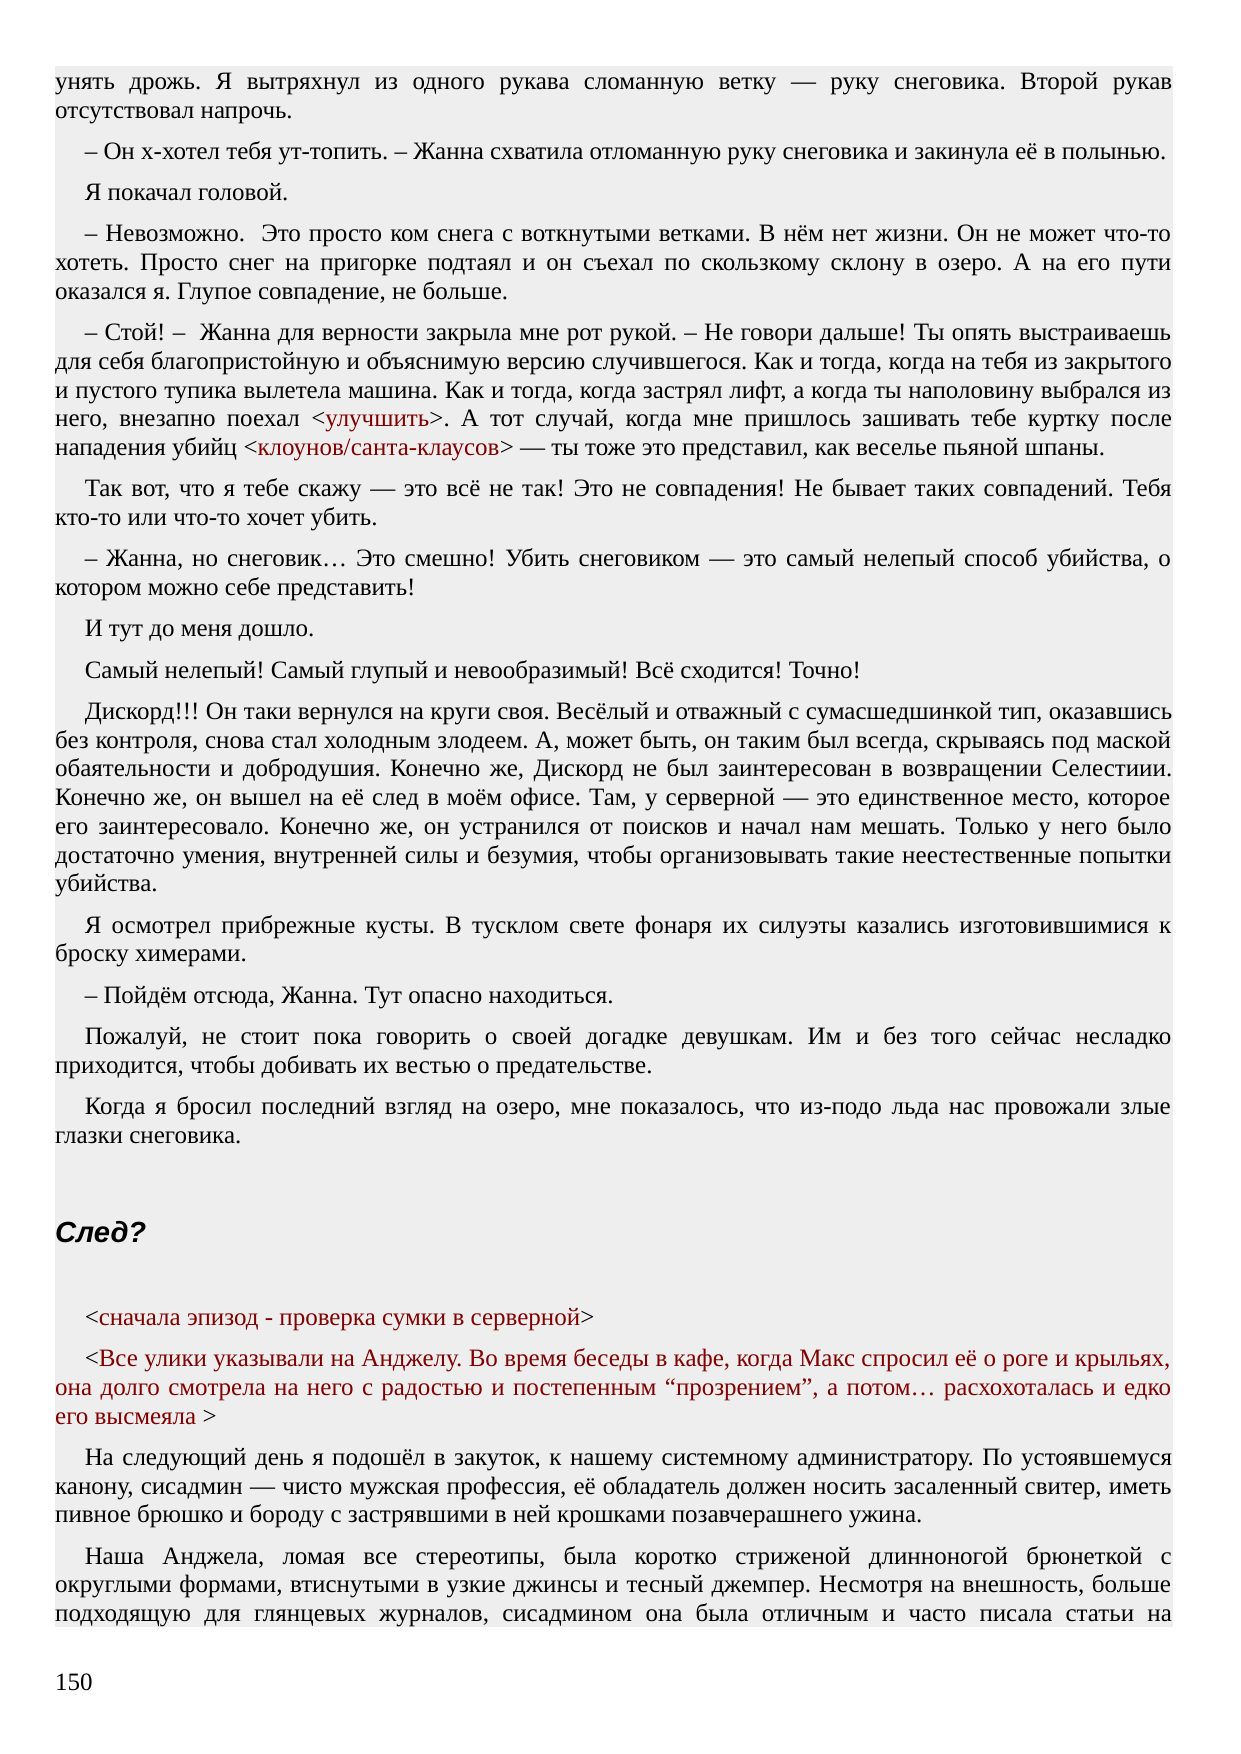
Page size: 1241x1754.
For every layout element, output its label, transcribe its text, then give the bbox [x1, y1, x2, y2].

text Я осмотрел прибрежные кусты. В тусклом свете фонаря их силуэты казались изготовившимися к броску химерами. [55, 910, 1173, 967]
text – Жанна, но снеговик… Это смешно! Убить снеговиком — это самый нелепый способ убийства, о котором можно себе представить! [55, 543, 1173, 601]
text Так вот, что я тебе скажу — это всё не так! Это не совпадения! Не бывает таких совпадений. Тебя кто-то или что-то хочет убить. [55, 473, 1173, 531]
subtitle След? [55, 1215, 1173, 1248]
text – Стой! – Жанна для верности закрыла мне рот рукой. – Не говори дальше! Ты опять выстраиваешь для себя благопристойную и объяснимую версию случившегося. Как и тогда, когда на тебя из закрытого и пустого тупика вылетела машина. Как и тогда, когда застрял лифт, а когда ты наполовину выбрался из него, внезапно поехал <улучшить>. А тот случай, когда мне пришлось зашивать тебе куртку после нападения убийц <клоунов/санта-клаусов> — ты тоже это представил, как веселье пьяной шпаны. [55, 317, 1173, 461]
text Я покачал головой. [55, 177, 1173, 206]
text Самый нелепый! Самый глупый и невообразимый! Всё сходится! Точно! [55, 655, 1173, 683]
text На следующий день я подошёл в закуток, к нашему системному администратору. По устоявшемуся канону, сисадмин — чисто мужская профессия, её обладатель должен носить засаленный свитер, иметь пивное брюшко и бороду с застрявшими в ней крошками позавчерашнего ужина. [55, 1442, 1173, 1528]
text унять дрожь. Я вытряхнул из одного рукава сломанную ветку — руку снеговика. Второй рукав отсутствовал напрочь. [55, 66, 1173, 123]
text Пожалуй, не стоит пока говорить о своей догадке девушкам. Им и без того сейчас несладко приходится, чтобы добивать их вестью о предательстве. [55, 1021, 1173, 1078]
text <сначала эпизод - проверка сумки в серверной> [55, 1302, 1173, 1331]
text Наша Анджела, ломая все стереотипы, была коротко стриженой длинноногой брюнеткой с округлыми формами, втиснутыми в узкие джинсы и тесный джемпер. Несмотря на внешность, больше подходящую для глянцевых журналов, сисадмином она была отличным и часто писала статьи на [55, 1541, 1173, 1627]
text Когда я бросил последний взгляд на озеро, мне показалось, что из-подо льда нас провожали злые глазки снеговика. [55, 1091, 1173, 1148]
text – Пойдём отсюда, Жанна. Тут опасно находиться. [55, 980, 1173, 1008]
text Дискорд!!! Он таки вернулся на круги своя. Весёлый и отважный с сумасшедшинкой тип, оказавшись без контроля, снова стал холодным злодеем. А, может быть, он таким был всегда, скрываясь под маской обаятельности и добродушия. Конечно же, Дискорд не был заинтересован в возвращении Селестиии. Конечно же, он вышел на её след в моём офисе. Там, у серверной — это единственное место, которое его заинтересовало. Конечно же, он устранился от поисков и начал нам мешать. Только у него было достаточно умения, внутренней силы и безумия, чтобы организовывать такие неестественные попытки убийства. [55, 696, 1173, 897]
text – Невозможно. Это просто ком снега с воткнутыми ветками. В нём нет жизни. Он не может что-то хотеть. Просто снег на пригорке подтаял и он съехал по скользкому склону в озеро. А на его пути оказался я. Глупое совпадение, не больше. [55, 218, 1173, 305]
text <Все улики указывали на Анджелу. Во время беседы в кафе, когда Макс спросил её о роге и крыльях, она долго смотрела на него с радостью и постепенным “прозрением”, а потом… расхохоталась и едко его высмеяла > [55, 1343, 1173, 1429]
text И тут до меня дошло. [55, 613, 1173, 642]
text – Он х-хотел тебя ут-топить. – Жанна схватила отломанную руку снеговика и закинула её в полынью. [55, 136, 1173, 165]
